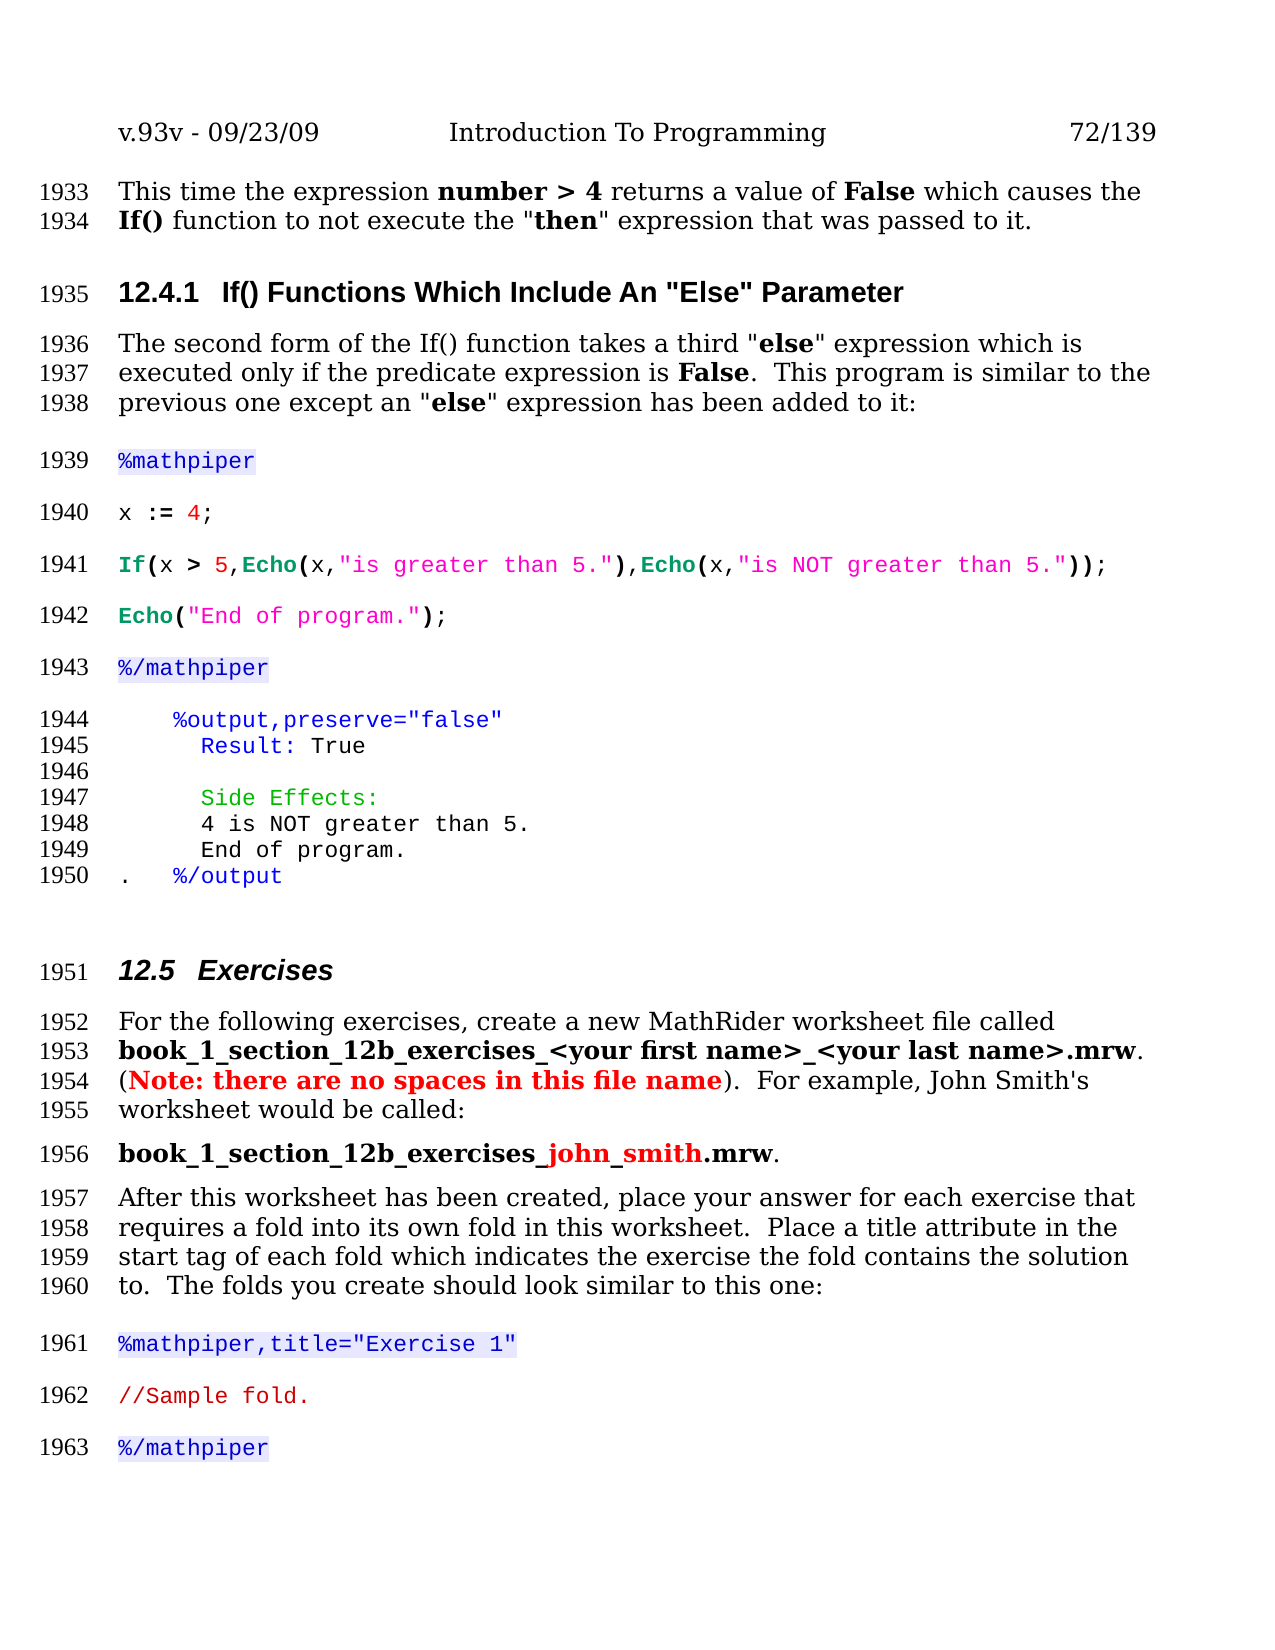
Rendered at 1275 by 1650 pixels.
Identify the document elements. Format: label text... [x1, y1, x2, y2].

text This time the expression number > 4 returns a value of False which causes the If() function to not execute the "then" expression that was passed to it. [118, 177, 1157, 236]
subtitle Exercises [118, 953, 1157, 986]
text Result: True [118, 734, 1157, 760]
text Side Effects: [118, 786, 1157, 812]
subtitle If() Functions Which Include An "Else" Parameter [118, 274, 1157, 308]
text For the following exercises, create a new MathRider worksheet file called book_1_section_12b_exercises_<your first name>_<your last name>.mrw. (Note: there are no spaces in this file name). For example, John Smith's worksheet would be called: [118, 1007, 1157, 1124]
text . %/output [118, 864, 1157, 890]
text book_1_section_12b_exercises_john_smith.mrw. [118, 1139, 1157, 1168]
text //Sample fold. [118, 1384, 1157, 1410]
text %mathpiper,title="Exercise 1" [118, 1332, 1157, 1358]
text The second form of the If() function takes a third "else" expression which is executed only if the predicate expression is False. This program is similar to the previous one except an "else" expression has been added to it: [118, 329, 1157, 417]
text %/mathpiper [118, 1436, 1157, 1462]
text 4 is NOT greater than 5. [118, 812, 1157, 838]
text End of program. [118, 838, 1157, 864]
text If(x > 5,Echo(x,"is greater than 5."),Echo(x,"is NOT greater than 5.")); [118, 553, 1157, 579]
text %output,preserve="false" [118, 708, 1157, 734]
text x := 4; [118, 501, 1157, 527]
text %mathpiper [118, 449, 1157, 475]
text Echo("End of program."); [118, 605, 1157, 631]
text %/mathpiper [118, 657, 1157, 683]
text After this worksheet has been created, place your answer for each exercise that requires a fold into its own fold in this worksheet. Place a title attribute in the start tag of each fold which indicates the exercise the fold contains the solution to. The folds you create should look similar to this one: [118, 1183, 1157, 1300]
